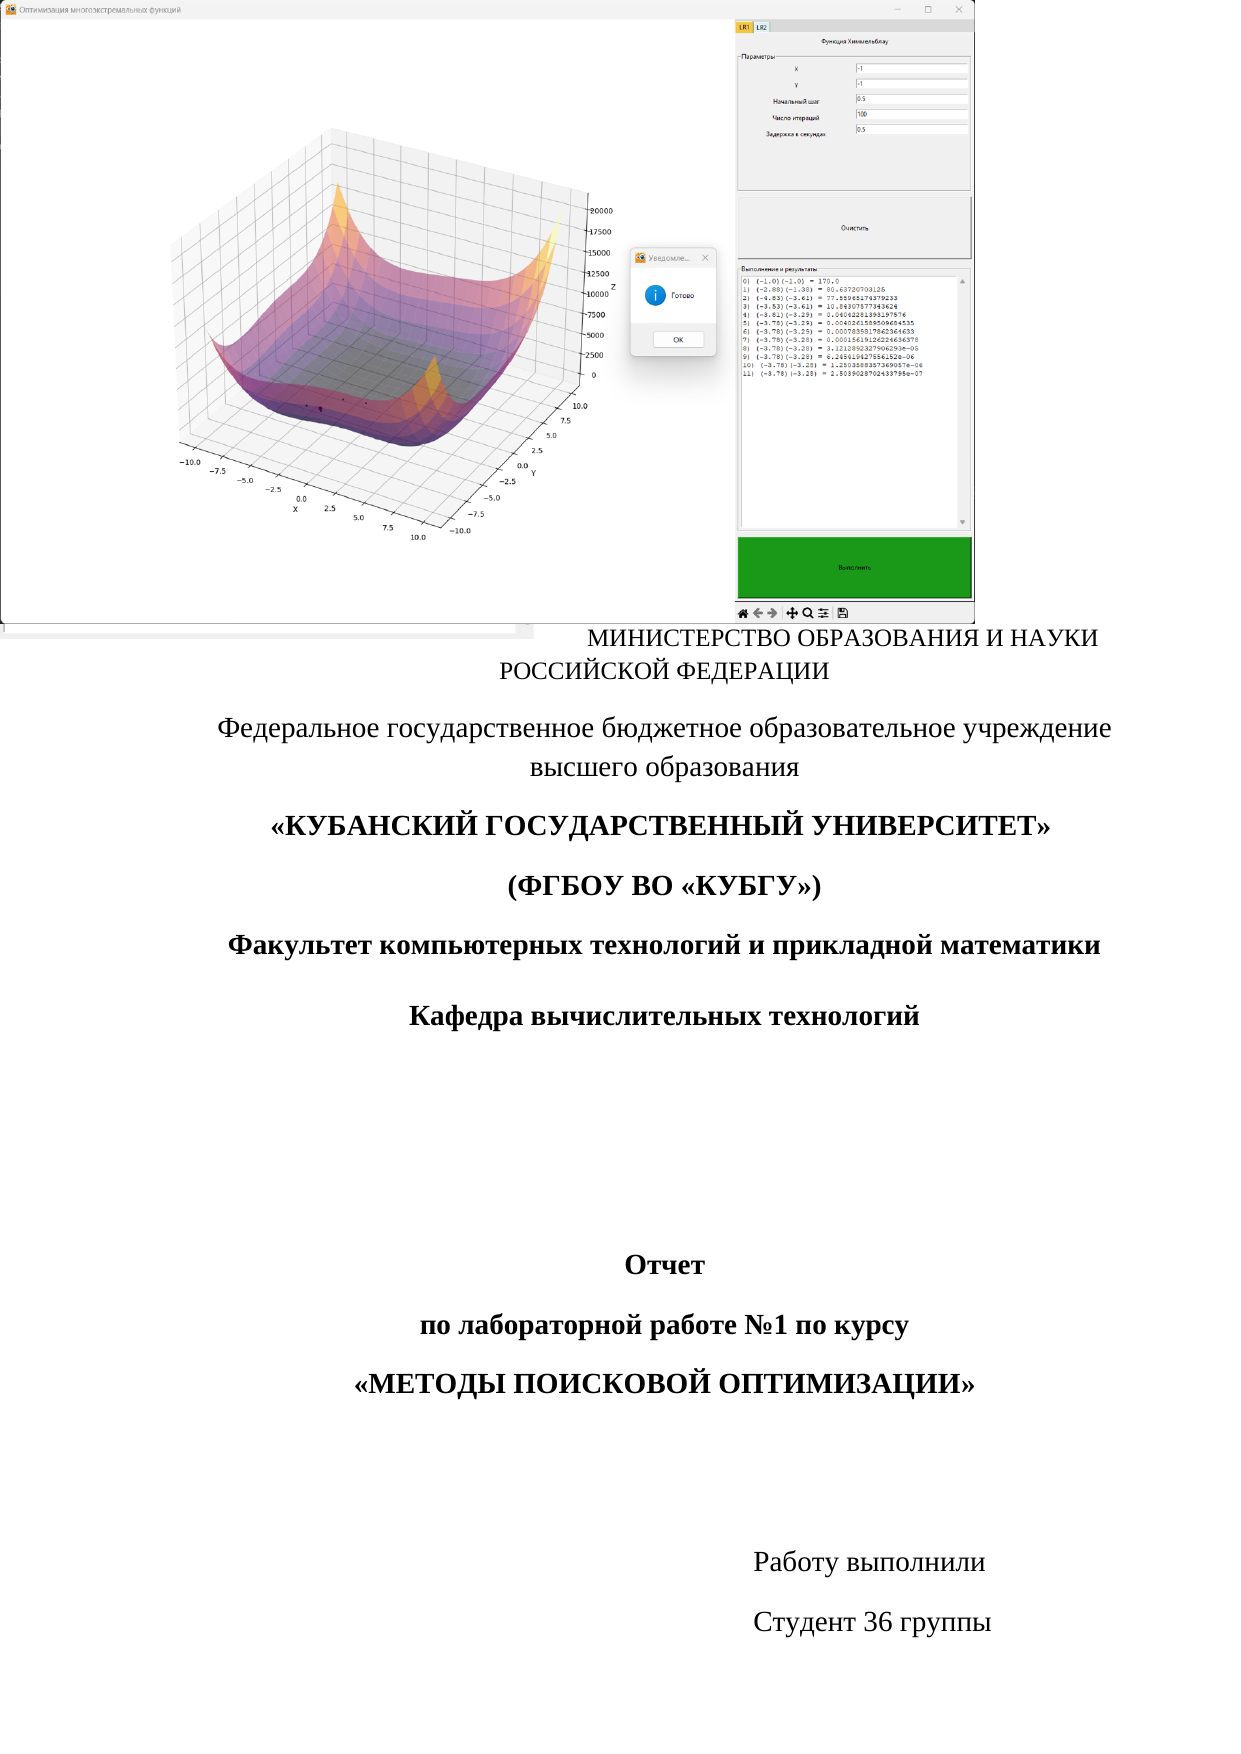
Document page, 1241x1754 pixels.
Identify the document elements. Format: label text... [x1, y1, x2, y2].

text Отчет [177, 1247, 1152, 1281]
text Работу выполнили [753, 1544, 1152, 1578]
picture [0, 0, 975, 639]
text Студент 36 группы [753, 1604, 1152, 1637]
text Федеральное государственное бюджетное образовательное учреждение высшего образования [177, 710, 1152, 782]
text (ФГБОУ ВО «КУБГУ») [177, 868, 1152, 901]
text МИНИСТЕРСТВО ОБРАЗОВАНИЯ И НАУКИ РОССИЙСКОЙ ФЕДЕРАЦИИ [177, 639, 1152, 685]
text «КУБАНСКИЙ ГОСУДАРСТВЕННЫЙ УНИВЕРСИТЕТ» [177, 808, 1152, 842]
text Факультет компьютерных технологий и прикладной математики [177, 927, 1152, 961]
text по лабораторной работе №1 по курсу [177, 1307, 1152, 1340]
text Кафедра вычислительных технологий [177, 998, 1152, 1032]
text «МЕТОДЫ ПОИСКОВОЙ ОПТИМИЗАЦИИ» [177, 1366, 1152, 1400]
